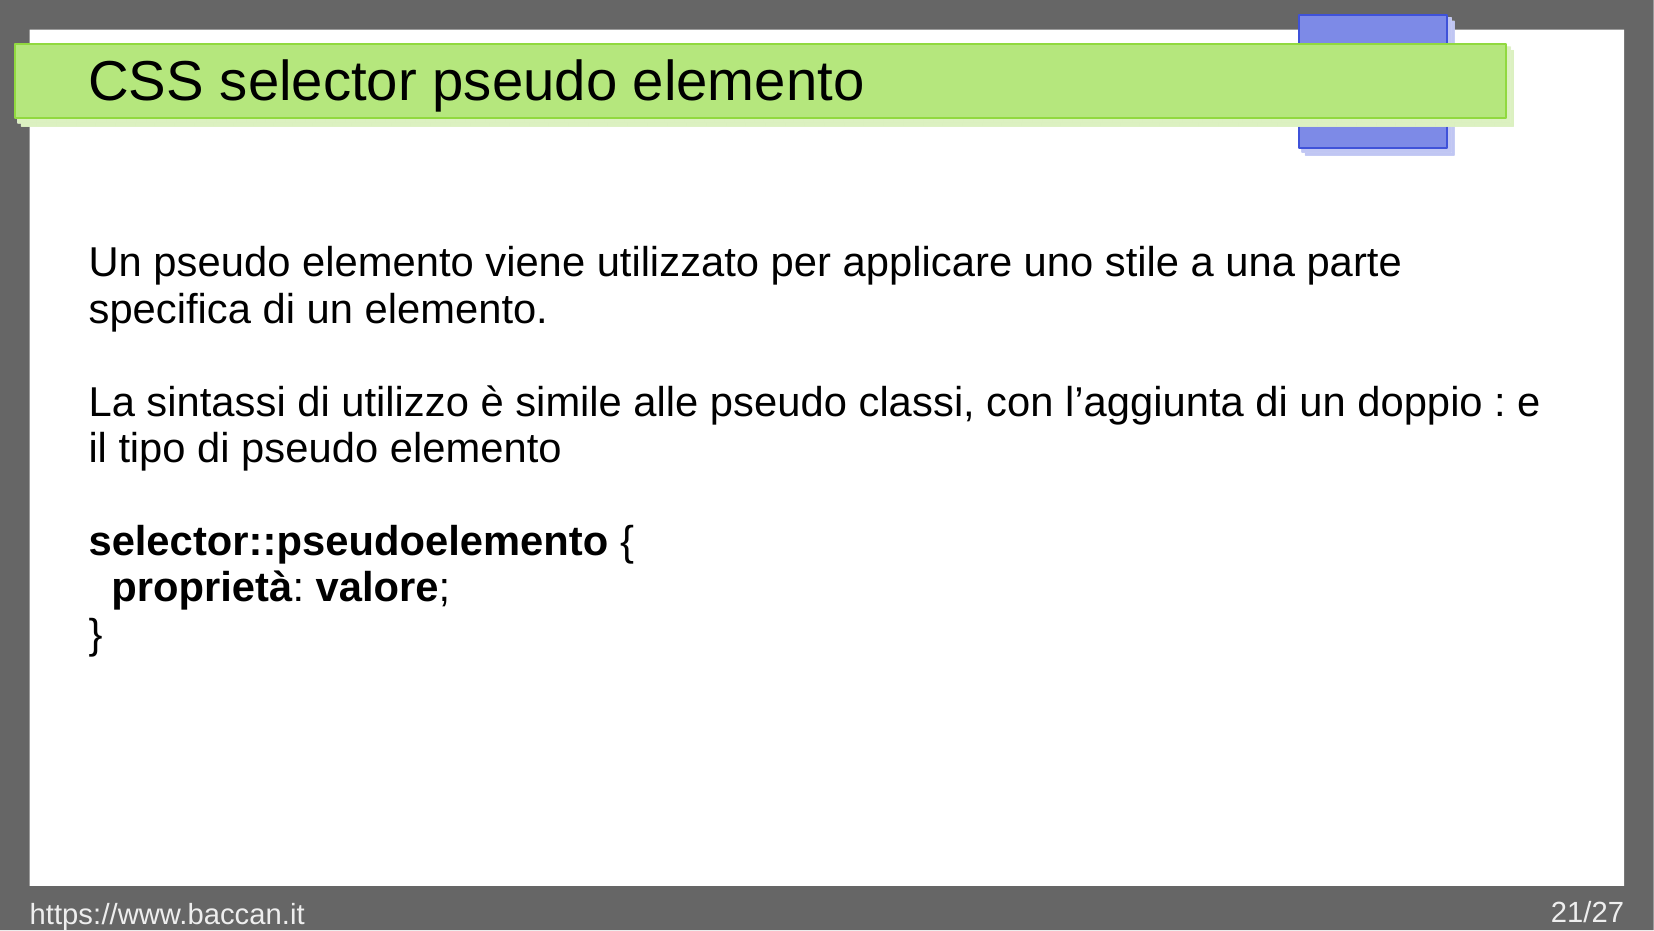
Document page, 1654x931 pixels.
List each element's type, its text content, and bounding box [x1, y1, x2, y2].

title CSS selector pseudo elemento [88, 44, 1506, 119]
text_box Un pseudo elemento viene utilizzato per applicare uno stile a una parte specifica di un elemento. La sintassi di utilizzo è simile alle pseudo classi, con l’aggiunta di un doppio : e il tipo di pseudo elemento selector::pseudoelemento { proprietà: valore; } [88, 169, 1565, 820]
